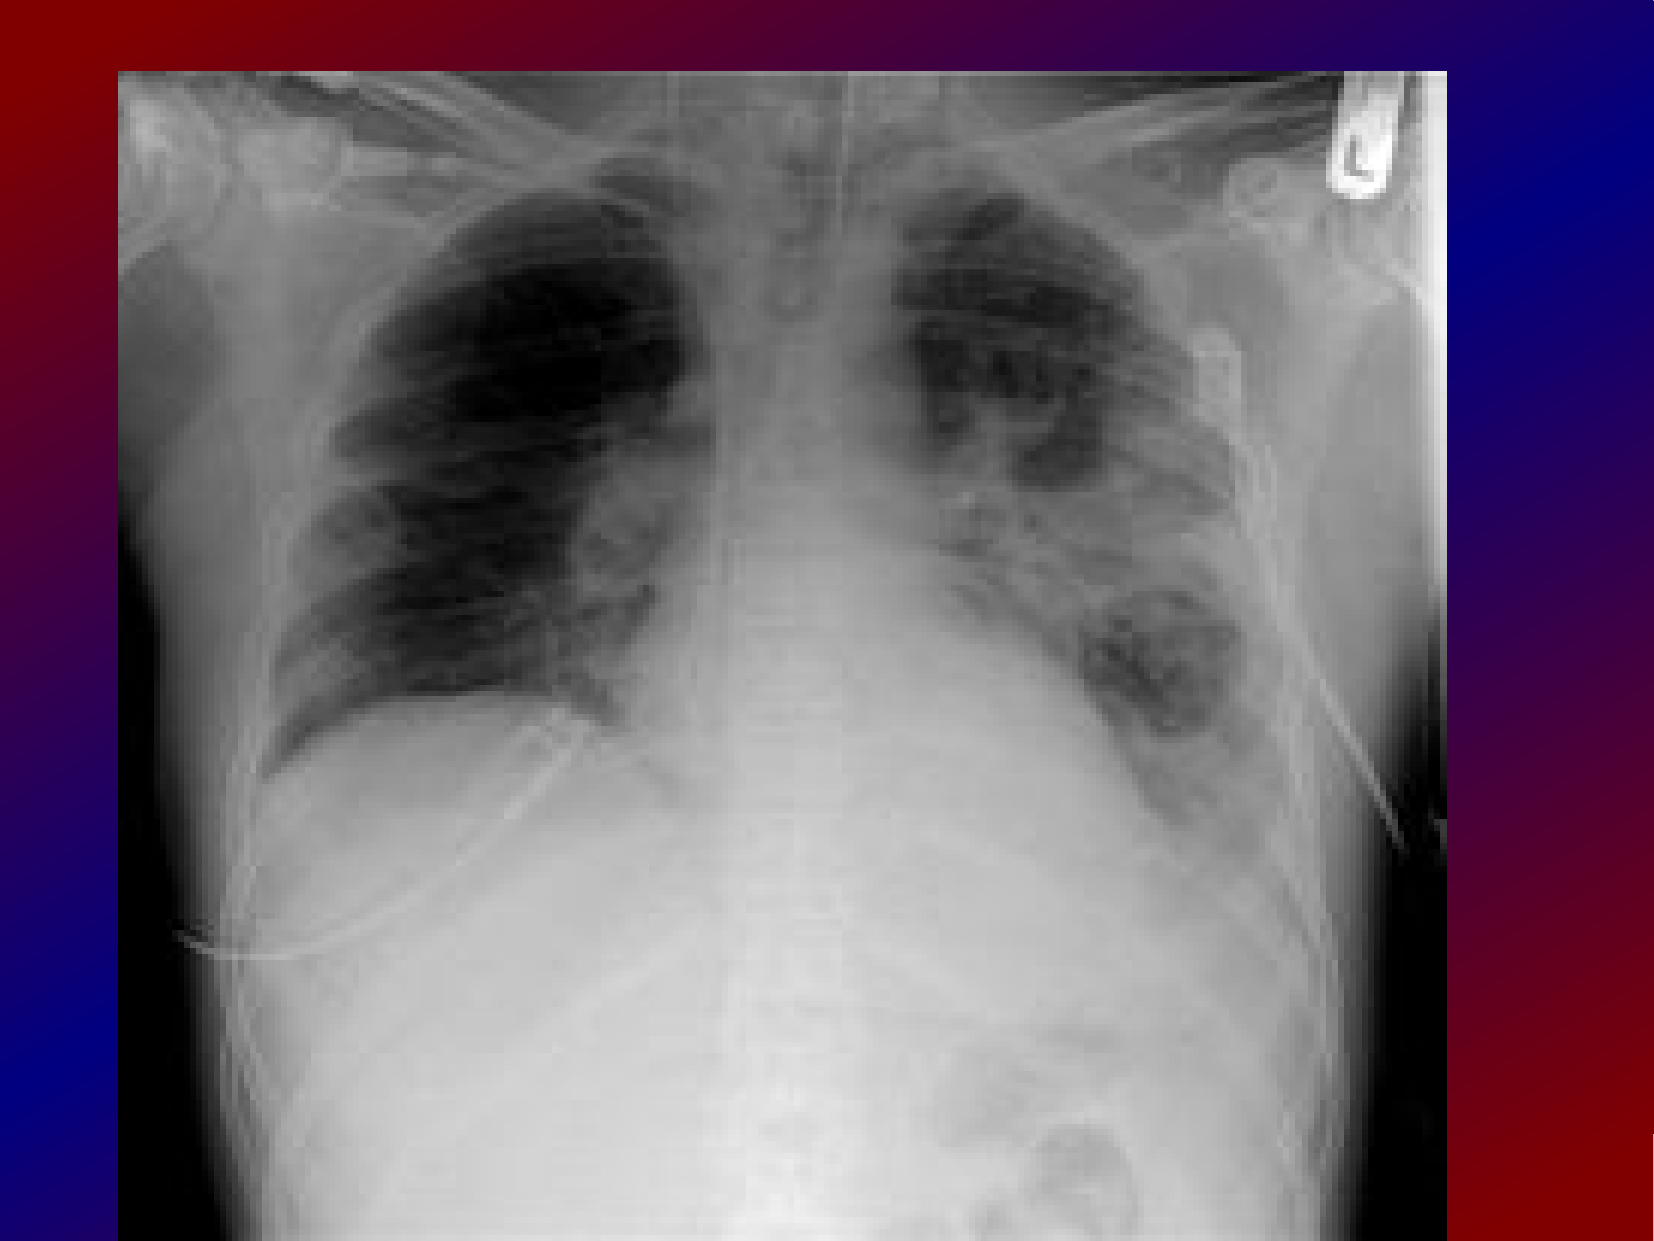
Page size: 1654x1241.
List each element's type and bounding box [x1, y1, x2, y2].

picture [118, 71, 1447, 1241]
